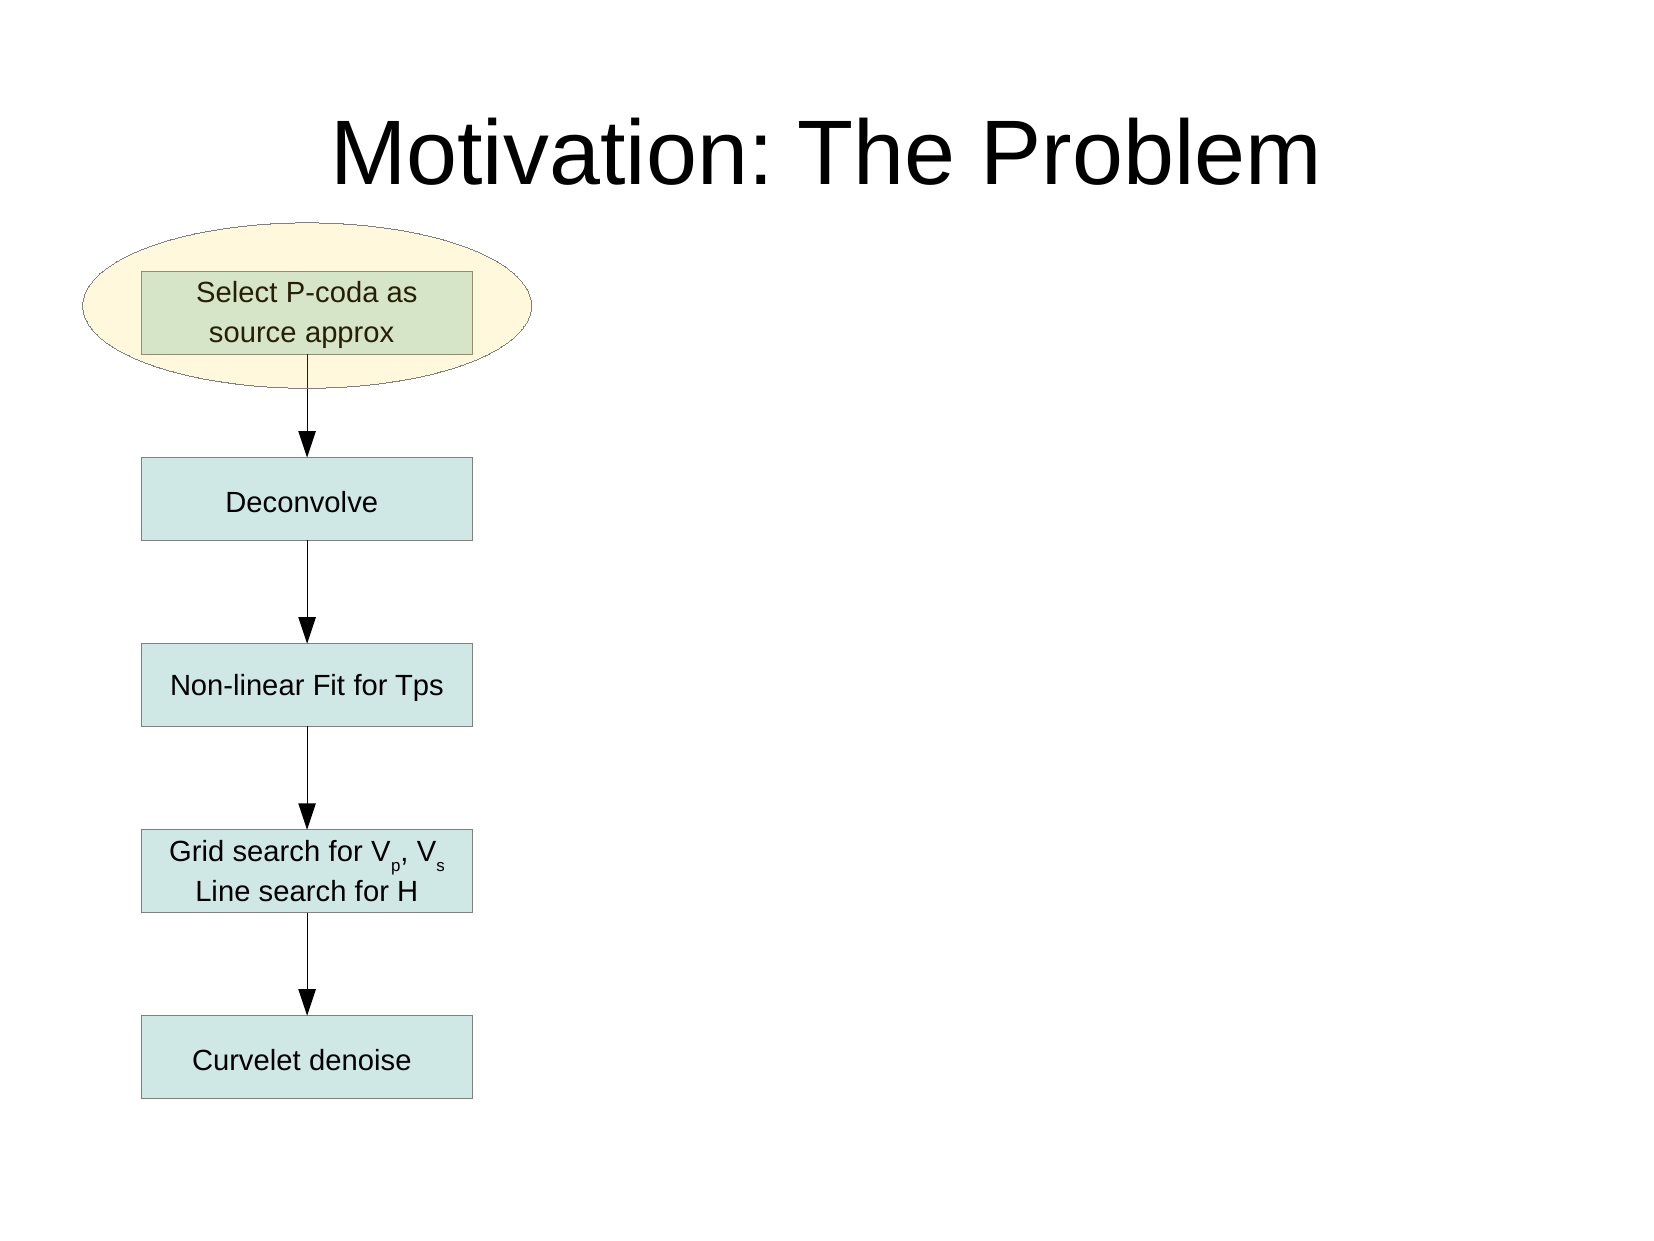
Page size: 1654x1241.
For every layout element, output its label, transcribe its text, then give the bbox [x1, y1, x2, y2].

text_box Non-linear Fit for Tps [141, 643, 473, 727]
title Motivation: The Problem [82, 49, 1571, 257]
text_box Grid search for Vp, Vs Line search for H [141, 829, 473, 913]
text_box [82, 222, 532, 389]
text_box Curvelet denoise [141, 1015, 473, 1099]
text_box Deconvolve [141, 457, 473, 541]
